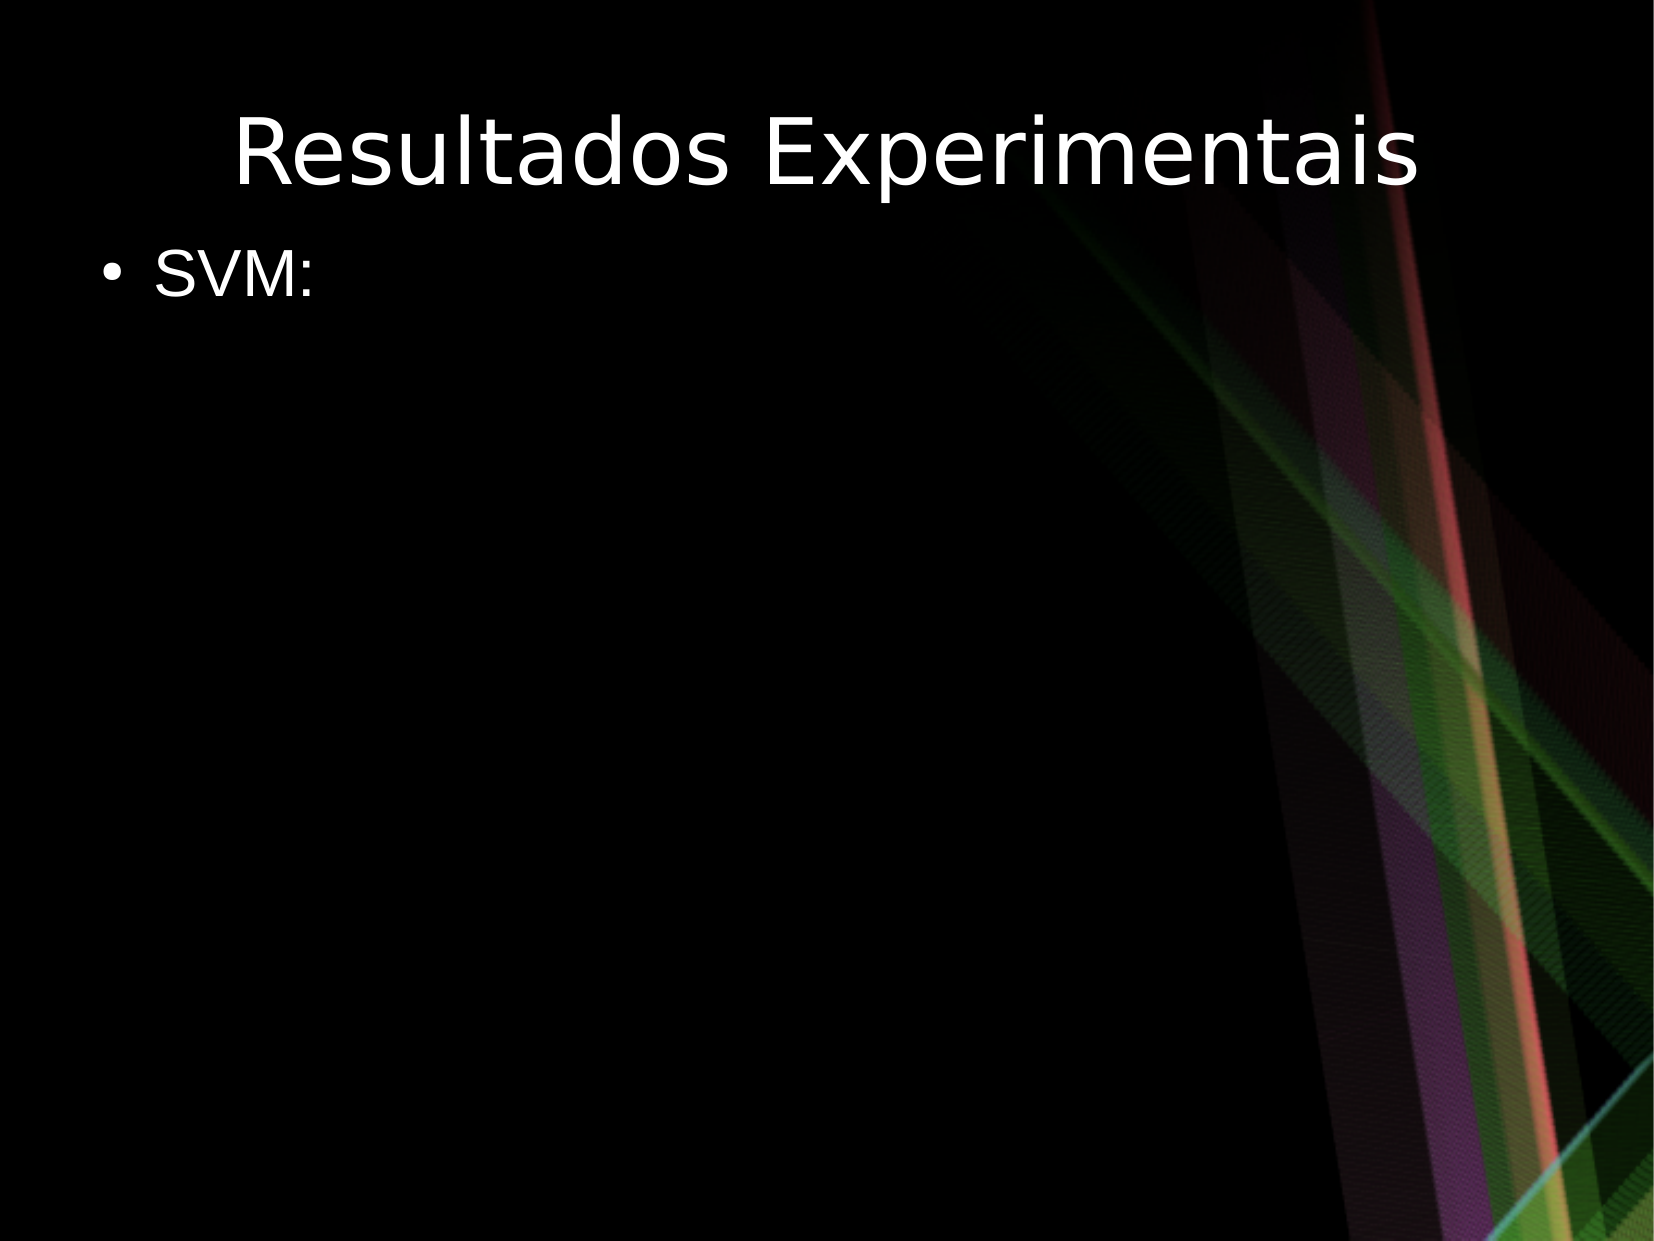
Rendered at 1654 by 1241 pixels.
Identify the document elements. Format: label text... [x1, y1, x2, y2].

picture [0, 0, 1654, 1241]
list SVM: [82, 236, 1571, 956]
title Resultados Experimentais [82, 49, 1571, 236]
